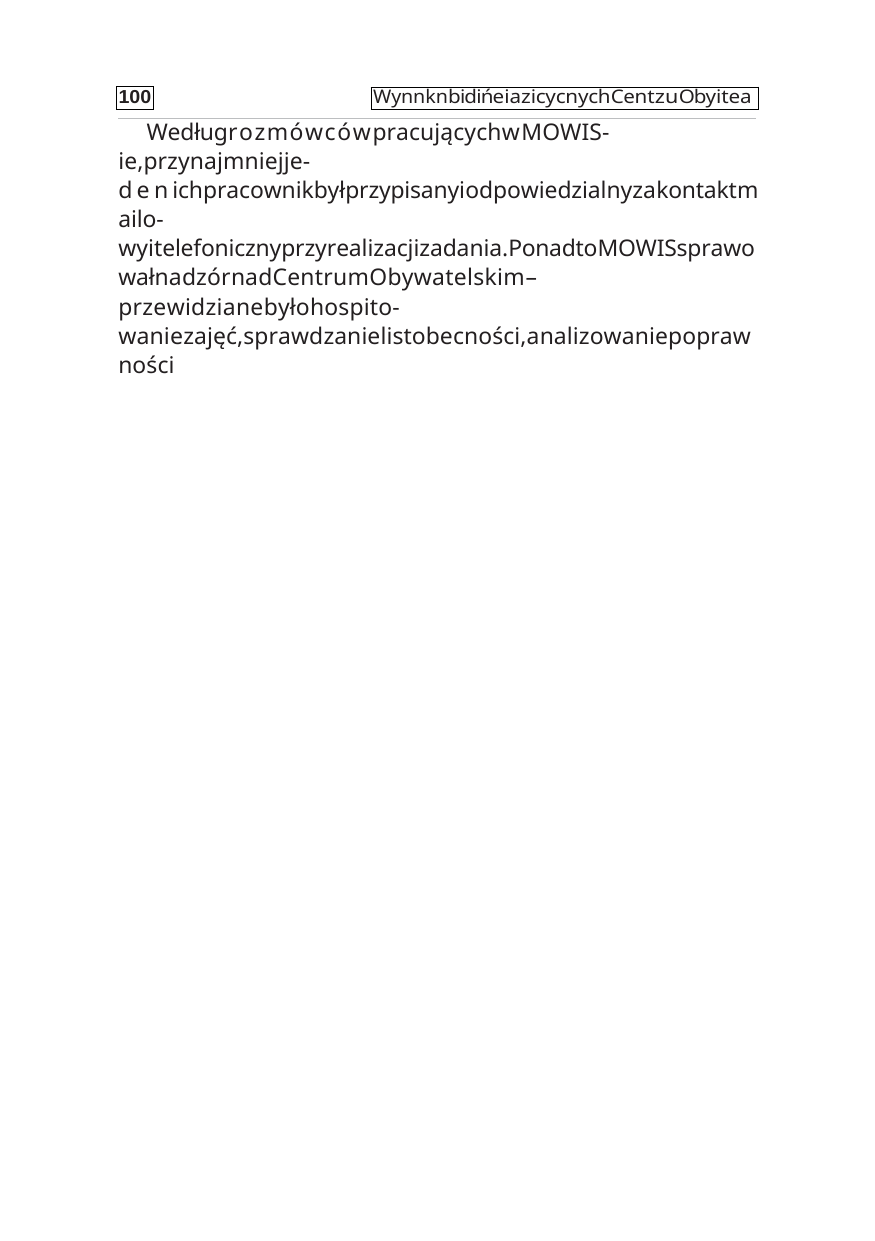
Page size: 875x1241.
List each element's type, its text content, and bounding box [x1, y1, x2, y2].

text WedługrozmówcówpracującychwMOWIS-ie,przynajmniejje-denichpracownikbyłprzypisanyiodpowiedzialnyzakontaktmailo-wyitelefonicznyprzyrealizacjizadania.PonadtoMOWISsprawowałnadzórnadCentrumObywatelskim–przewidzianebyłohospito-waniezajęć,sprawdzanielistobecności,analizowaniepoprawności [118, 117, 762, 379]
